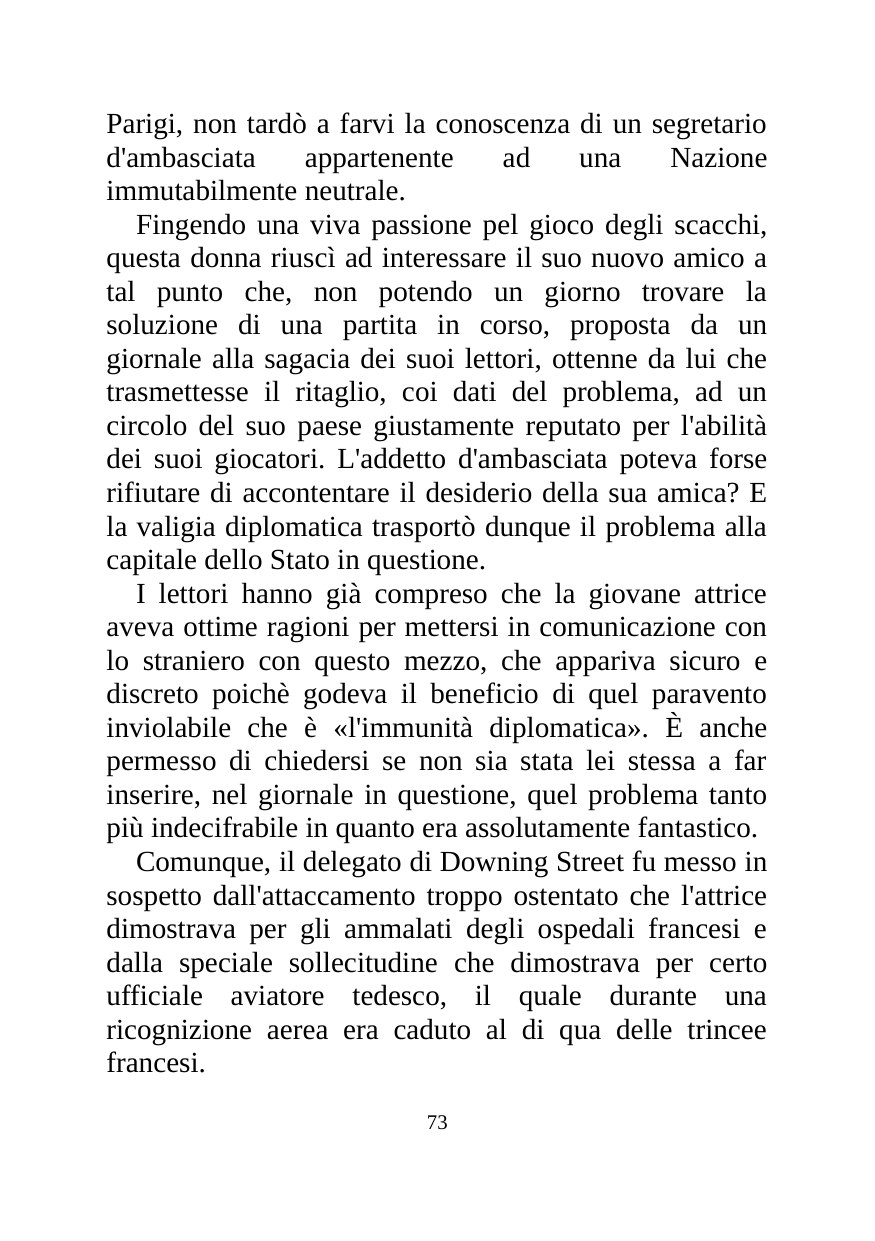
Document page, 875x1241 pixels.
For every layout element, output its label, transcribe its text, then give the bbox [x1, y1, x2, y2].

text I lettori hanno già compreso che la giovane attrice aveva ottime ragioni per mettersi in comunicazione con lo straniero con questo mezzo, che appariva sicuro e discreto poichè godeva il beneficio di quel paravento inviolabile che è «l'immunità diplomatica». È anche permesso di chiedersi se non sia stata lei stessa a far inserire, nel giornale in questione, quel problema tanto più indecifrabile in quanto era assolutamente fantastico. [106, 576, 768, 844]
text Fingendo una viva passione pel gioco degli scacchi, questa donna riuscì ad interessare il suo nuovo amico a tal punto che, non potendo un giorno trovare la soluzione di una partita in corso, proposta da un giornale alla sagacia dei suoi lettori, ottenne da lui che trasmettesse il ritaglio, coi dati del problema, ad un circolo del suo paese giustamente reputato per l'abilità dei suoi giocatori. L'addetto d'ambasciata poteva forse rifiutare di accontentare il desiderio della sua amica? E la valigia diplomatica trasportò dunque il problema alla capitale dello Stato in questione. [106, 207, 768, 576]
text Parigi, non tardò a farvi la conoscenza di un segretario d'ambasciata appartenente ad una Nazione immutabilmente neutrale. [106, 106, 768, 207]
text Comunque, il delegato di Downing Street fu messo in sospetto dall'attaccamento troppo ostentato che l'attrice dimostrava per gli ammalati degli ospedali francesi e dalla speciale sollecitudine che dimostrava per certo ufficiale aviatore tedesco, il quale durante una ricognizione aerea era caduto al di qua delle trincee francesi. [106, 844, 768, 1079]
